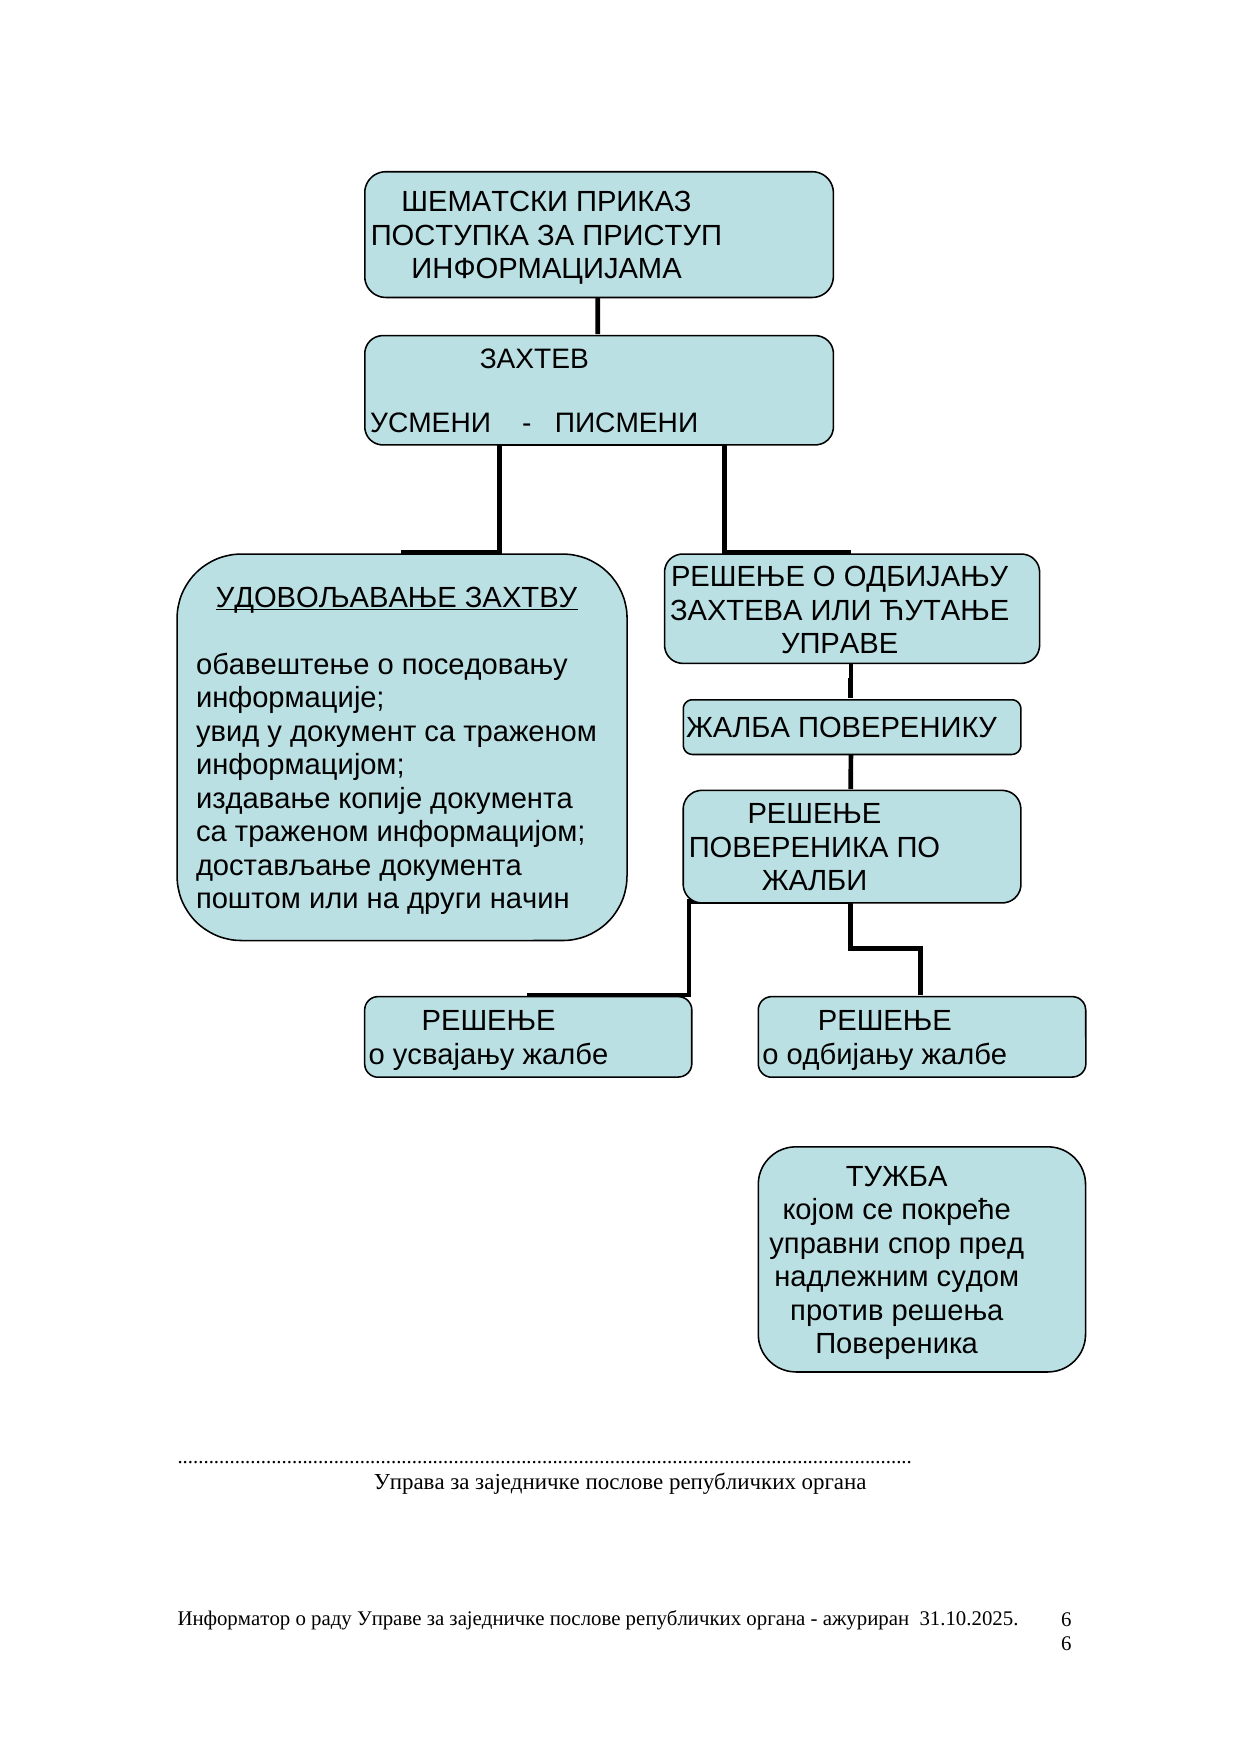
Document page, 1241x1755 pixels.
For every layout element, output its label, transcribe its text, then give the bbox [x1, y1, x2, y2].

text Управа за заједничке послове републичких органа [177, 1468, 1063, 1494]
text ............................................................................................................................................. [177, 1444, 1063, 1468]
